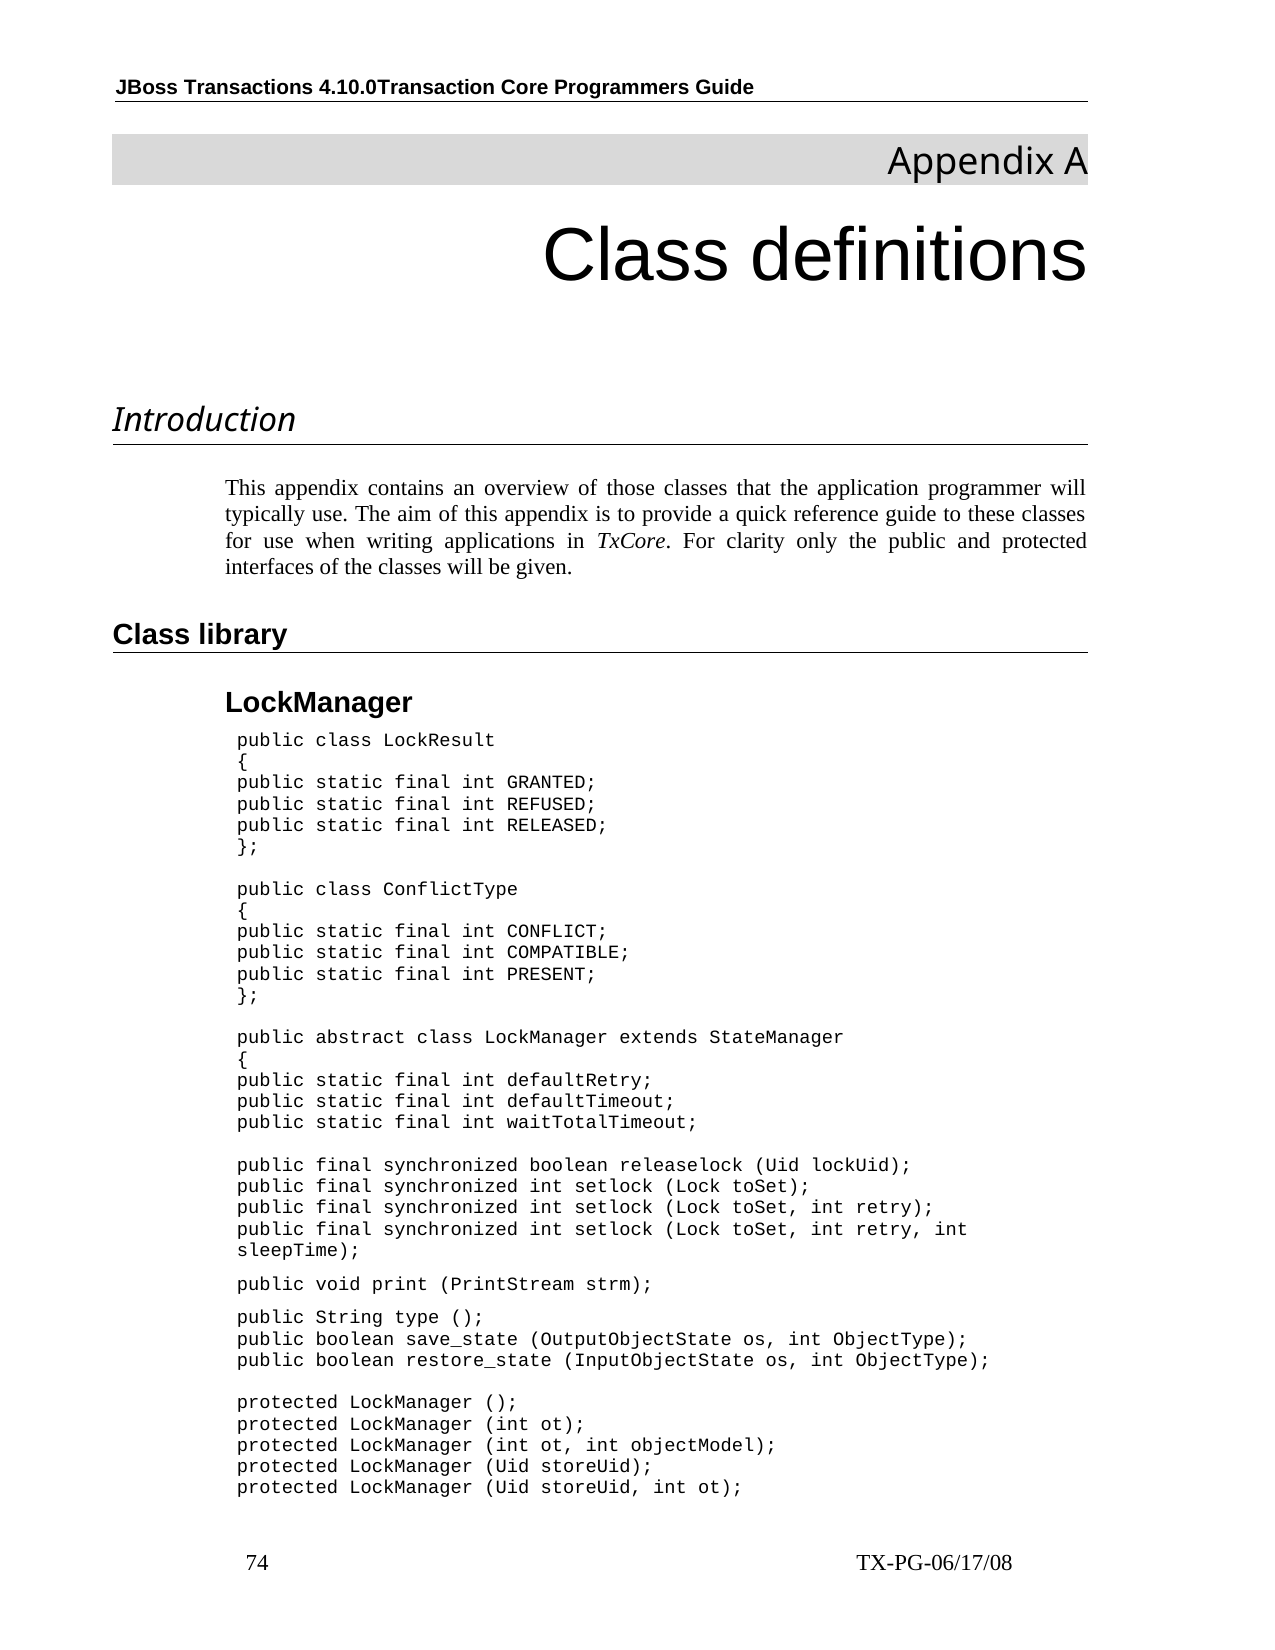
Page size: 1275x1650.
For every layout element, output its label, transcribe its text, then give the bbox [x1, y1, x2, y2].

title Class definitions [228, 210, 1088, 296]
text public String type (); public boolean save_state (OutputObjectState os, int ObjectType); public boolean restore_state (InputObjectState os, int ObjectType); protected LockManager (); protected LockManager (int ot); protected LockManager (int ot, int objectModel); protected LockManager (Uid storeUid); protected LockManager (Uid storeUid, int ot); [237, 1308, 1088, 1499]
subtitle LockManager [225, 685, 1088, 718]
text Introduction [112, 396, 1088, 445]
text public class LockResult { public static final int GRANTED; public static final int REFUSED; public static final int RELEASED; }; public class ConflictType { public static final int CONFLICT; public static final int COMPATIBLE; public static final int PRESENT; }; public abstract class LockManager extends StateManager { public static final int defaultRetry; public static final int defaultTimeout; public static final int waitTotalTimeout; public final synchronized boolean releaselock (Uid lockUid); public final synchronized int setlock (Lock toSet); public final synchronized int setlock (Lock toSet, int retry); public final synchronized int setlock (Lock toSet, int retry, int sleepTime); [237, 731, 1088, 1262]
text public void print (PrintStream strm); [237, 1274, 1088, 1296]
text This appendix contains an overview of those classes that the application programmer will typically use. The aim of this appendix is to provide a quick reference guide to these classes for use when writing applications in TxCore. For clarity only the public and protected interfaces of the classes will be given. [225, 474, 1088, 579]
subtitle Class library [112, 617, 1088, 653]
